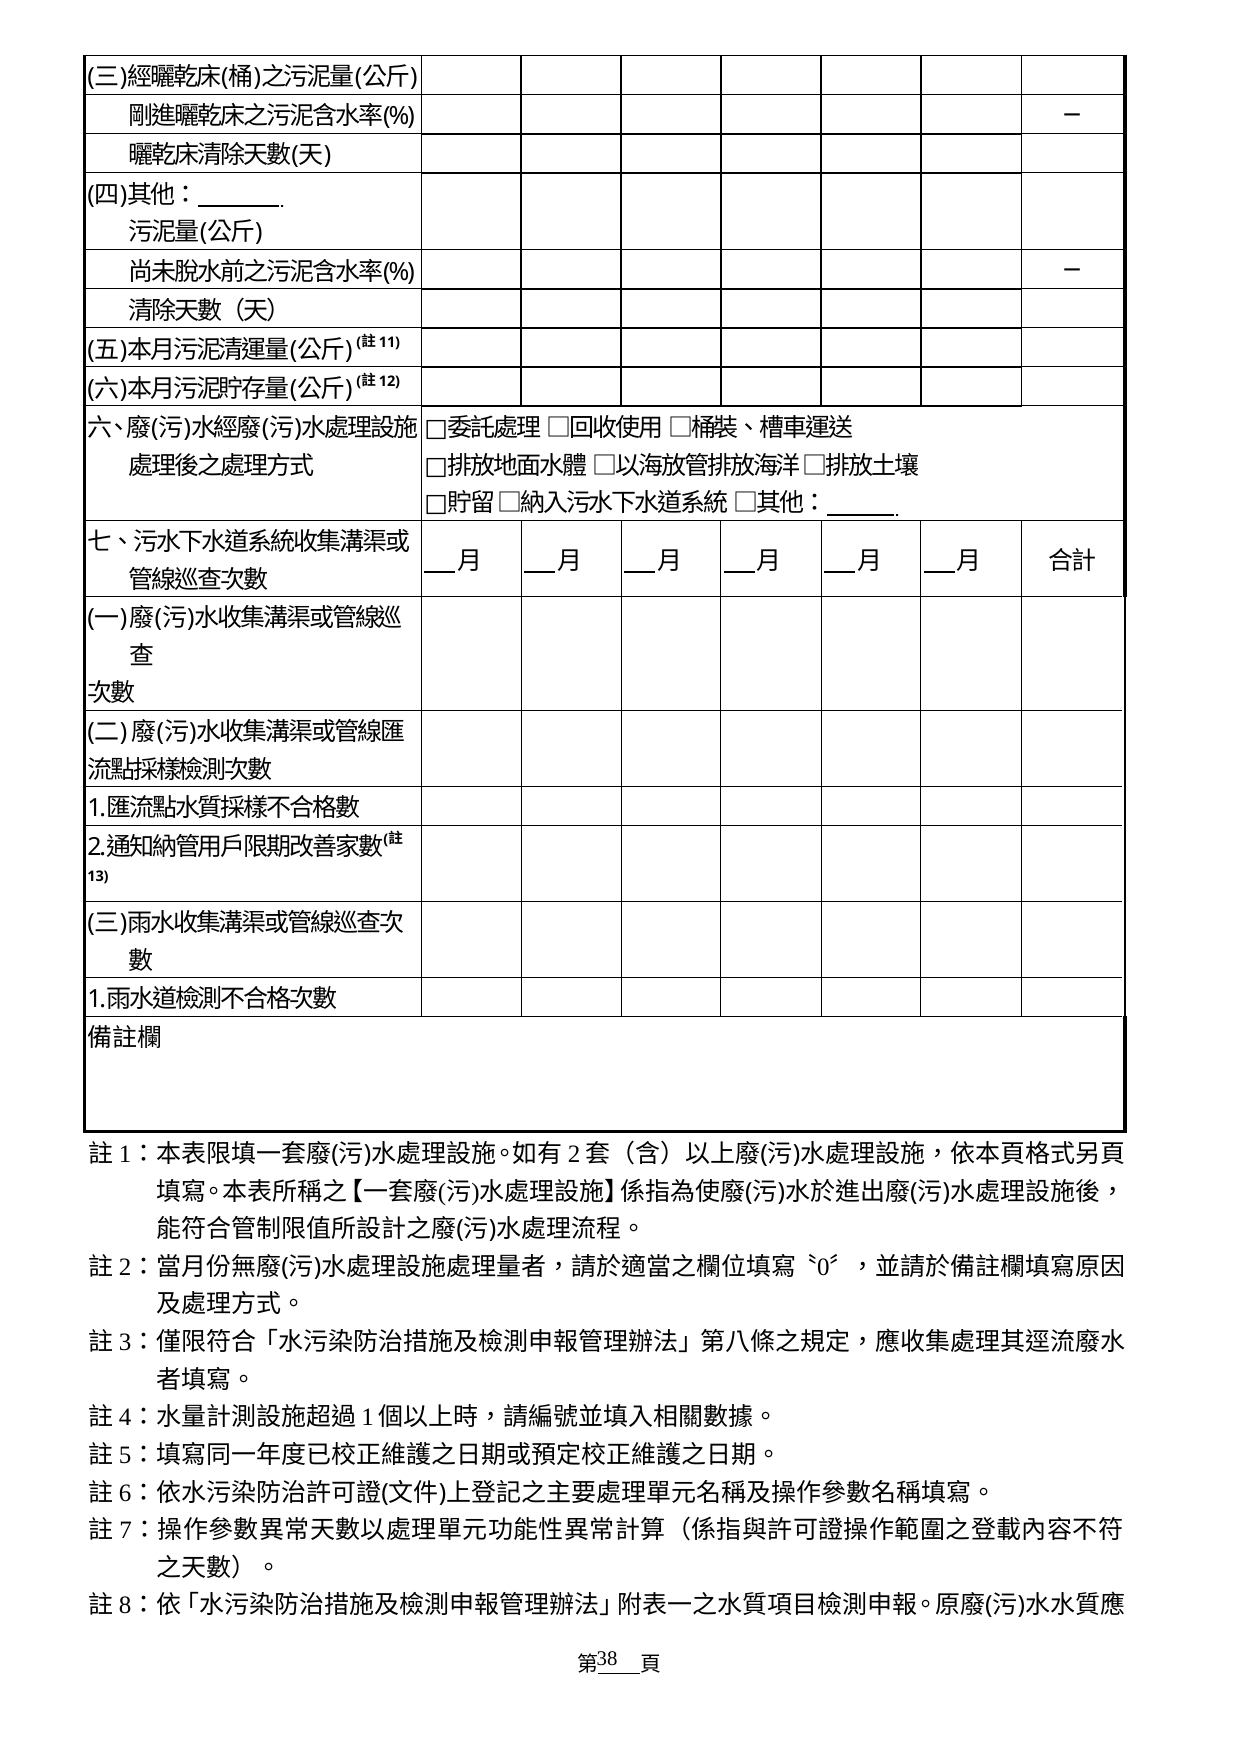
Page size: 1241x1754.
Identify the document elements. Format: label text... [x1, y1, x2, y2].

table_cell [921, 711, 1021, 786]
table_cell [721, 902, 821, 977]
text 註5：填寫同一年度已校正維護之日期或預定校正維護之日期。 [89, 1434, 1125, 1471]
table_cell [522, 174, 620, 249]
table_cell [922, 290, 1021, 327]
table_cell [622, 787, 720, 825]
table_cell [522, 135, 620, 172]
table_cell [721, 826, 821, 901]
table_cell [1022, 134, 1123, 172]
table_cell [722, 56, 820, 94]
table_cell [622, 290, 720, 327]
table_cell [422, 368, 520, 405]
table_cell [721, 711, 821, 786]
table_cell [522, 250, 620, 288]
table_cell [622, 826, 720, 901]
table_cell (二) 廢(污)水收集溝渠或管線匯流點採樣檢測次數 [86, 711, 421, 786]
table_cell [822, 174, 920, 249]
table_cell [822, 978, 920, 1016]
table_cell 六、廢(污)水經廢(污)水處理設施處理後之處理方式 [86, 406, 421, 520]
table_cell 月 [622, 521, 720, 596]
table_cell [822, 135, 920, 172]
table_cell [622, 95, 720, 133]
table_cell [622, 368, 720, 405]
table_cell [422, 787, 521, 825]
table_cell [622, 135, 720, 172]
table_cell [422, 95, 520, 133]
text 註3：僅限符合「水污染防治措施及檢測申報管理辦法」第八條之規定，應收集處理其逕流廢水者填寫。 [89, 1321, 1125, 1396]
table_cell [722, 250, 820, 288]
table_cell [721, 787, 821, 825]
table_cell 月 [822, 521, 920, 596]
table_cell [622, 978, 720, 1016]
table_cell [722, 368, 820, 405]
table_cell [921, 902, 1021, 977]
table_cell [522, 290, 620, 327]
table_cell [422, 978, 521, 1016]
table_cell [522, 368, 620, 405]
table_cell [922, 368, 1021, 405]
table_cell [622, 250, 720, 288]
table_cell 1.雨水道檢測不合格次數 [86, 978, 421, 1016]
table_cell [422, 711, 521, 786]
table_cell [922, 135, 1021, 172]
table_cell (五)本月污泥清運量(公斤) (註11) [86, 328, 421, 366]
table_cell [1022, 173, 1123, 249]
text 註7：操作參數異常天數以處理單元功能性異常計算（係指與許可證操作範圍之登載內容不符之天數）。 [89, 1509, 1125, 1584]
table_cell [822, 787, 920, 825]
table_cell [922, 250, 1021, 288]
table_cell 備註欄 [86, 1016, 1123, 1130]
table_cell [1022, 56, 1123, 94]
table_cell [1022, 328, 1123, 366]
table_cell [822, 902, 920, 977]
table_cell [921, 597, 1021, 710]
table_cell [822, 290, 920, 327]
table_cell (四)其他： 污泥量(公斤) [86, 173, 421, 249]
table_cell 月 [422, 521, 521, 596]
table_cell [422, 290, 520, 327]
table_cell [522, 826, 621, 901]
table_cell [622, 902, 720, 977]
table_cell [822, 826, 920, 901]
table_cell 廢(污)水收集溝渠或管線巡查 次數 [86, 597, 421, 710]
table_cell [622, 711, 720, 786]
table_cell [722, 135, 820, 172]
table_cell [422, 135, 520, 172]
table_cell [822, 56, 920, 94]
table_cell [922, 56, 1021, 94]
table_cell [822, 711, 920, 786]
table_cell ─ [1022, 95, 1123, 133]
text 註8：依「水污染防治措施及檢測申報管理辦法」附表一之水質項目檢測申報。原廢(污)水水質應 [89, 1584, 1125, 1622]
table_cell [622, 597, 720, 710]
table_cell 尚未脫水前之污泥含水率(%) [86, 250, 421, 288]
table_cell [1022, 977, 1124, 1016]
table_cell [921, 978, 1021, 1016]
table_cell [722, 174, 820, 249]
table_cell (三)經曬乾床(桶)之污泥量(公斤) [86, 56, 421, 94]
table_cell [1022, 596, 1124, 710]
table_cell [422, 174, 520, 249]
table_cell [822, 250, 920, 288]
table_cell [522, 329, 620, 366]
table_cell [522, 787, 621, 825]
table_cell [422, 329, 520, 366]
table_cell [822, 329, 920, 366]
table_cell [722, 95, 820, 133]
table_cell [1022, 710, 1124, 786]
text 註2：當月份無廢(污)水處理設施處理量者，請於適當之欄位填寫〝0〞，並請於備註欄填寫原因及處理方式。 [89, 1246, 1125, 1321]
table_cell 清除天數（天） [86, 289, 421, 327]
table_cell [622, 329, 720, 366]
table_cell [922, 95, 1021, 133]
table_cell [422, 597, 521, 710]
table_cell ─ [1022, 250, 1123, 288]
table_cell [422, 902, 521, 977]
table_cell [1022, 825, 1124, 901]
table_cell [921, 787, 1021, 825]
table_cell [722, 329, 820, 366]
table_cell [522, 95, 620, 133]
text 註1：本表限填一套廢(污)水處理設施。如有2套（含）以上廢(污)水處理設施，依本頁格式另頁填寫。本表所稱之【一套廢(污)水處理設施】係指為使廢(污)水於進出廢(污)水處理設施後，能符合管制限值所設計之廢(污)水處理流程。 [89, 1133, 1125, 1246]
table_cell [922, 329, 1021, 366]
table_cell [1022, 367, 1123, 405]
table_cell 剛進曬乾床之污泥含水率(%) [86, 95, 421, 133]
table_cell [422, 250, 520, 288]
table_cell [622, 56, 720, 94]
table_cell [822, 368, 920, 405]
table_cell 1.匯流點水質採樣不合格數 [86, 787, 421, 825]
table_cell 合計 [1022, 521, 1123, 596]
table_cell [721, 597, 821, 710]
text 註6：依水污染防治許可證(文件)上登記之主要處理單元名稱及操作參數名稱填寫。 [89, 1471, 1125, 1509]
table_cell □委託處理 □回收使用 □桶裝、槽車運送 □排放地面水體 □以海放管排放海洋 □排放土壤 □貯留 □納入污水下水道系統 □其他： [422, 406, 1123, 520]
table_cell [422, 56, 520, 94]
table_cell (三)雨水收集溝渠或管線巡查次數 [86, 902, 421, 977]
text 註4：水量計測設施超過1個以上時，請編號並填入相關數據。 [89, 1396, 1125, 1434]
table_cell [422, 826, 521, 901]
table_cell 七、污水下水道系統收集溝渠或管線巡查次數 [86, 521, 421, 596]
table_cell [1022, 786, 1124, 825]
table_cell 曬乾床清除天數(天) [86, 134, 421, 172]
table_cell [822, 597, 920, 710]
table_cell [522, 978, 621, 1016]
table_cell [522, 597, 621, 710]
table_cell [622, 174, 720, 249]
table_cell 月 [721, 521, 821, 596]
table_cell [522, 902, 621, 977]
table_cell 2.通知納管用戶限期改善家數(註13) [86, 826, 421, 901]
table_cell [722, 290, 820, 327]
table_cell [822, 95, 920, 133]
table_cell [922, 174, 1021, 249]
table_cell [921, 826, 1021, 901]
table_cell 月 [921, 521, 1021, 596]
table_cell 月 [522, 521, 621, 596]
table_cell [721, 978, 821, 1016]
table_cell [1022, 901, 1124, 977]
table_cell [1022, 289, 1123, 327]
table_cell [522, 56, 620, 94]
table_cell [522, 711, 621, 786]
table_cell (六)本月污泥貯存量(公斤) (註12) [86, 367, 421, 405]
